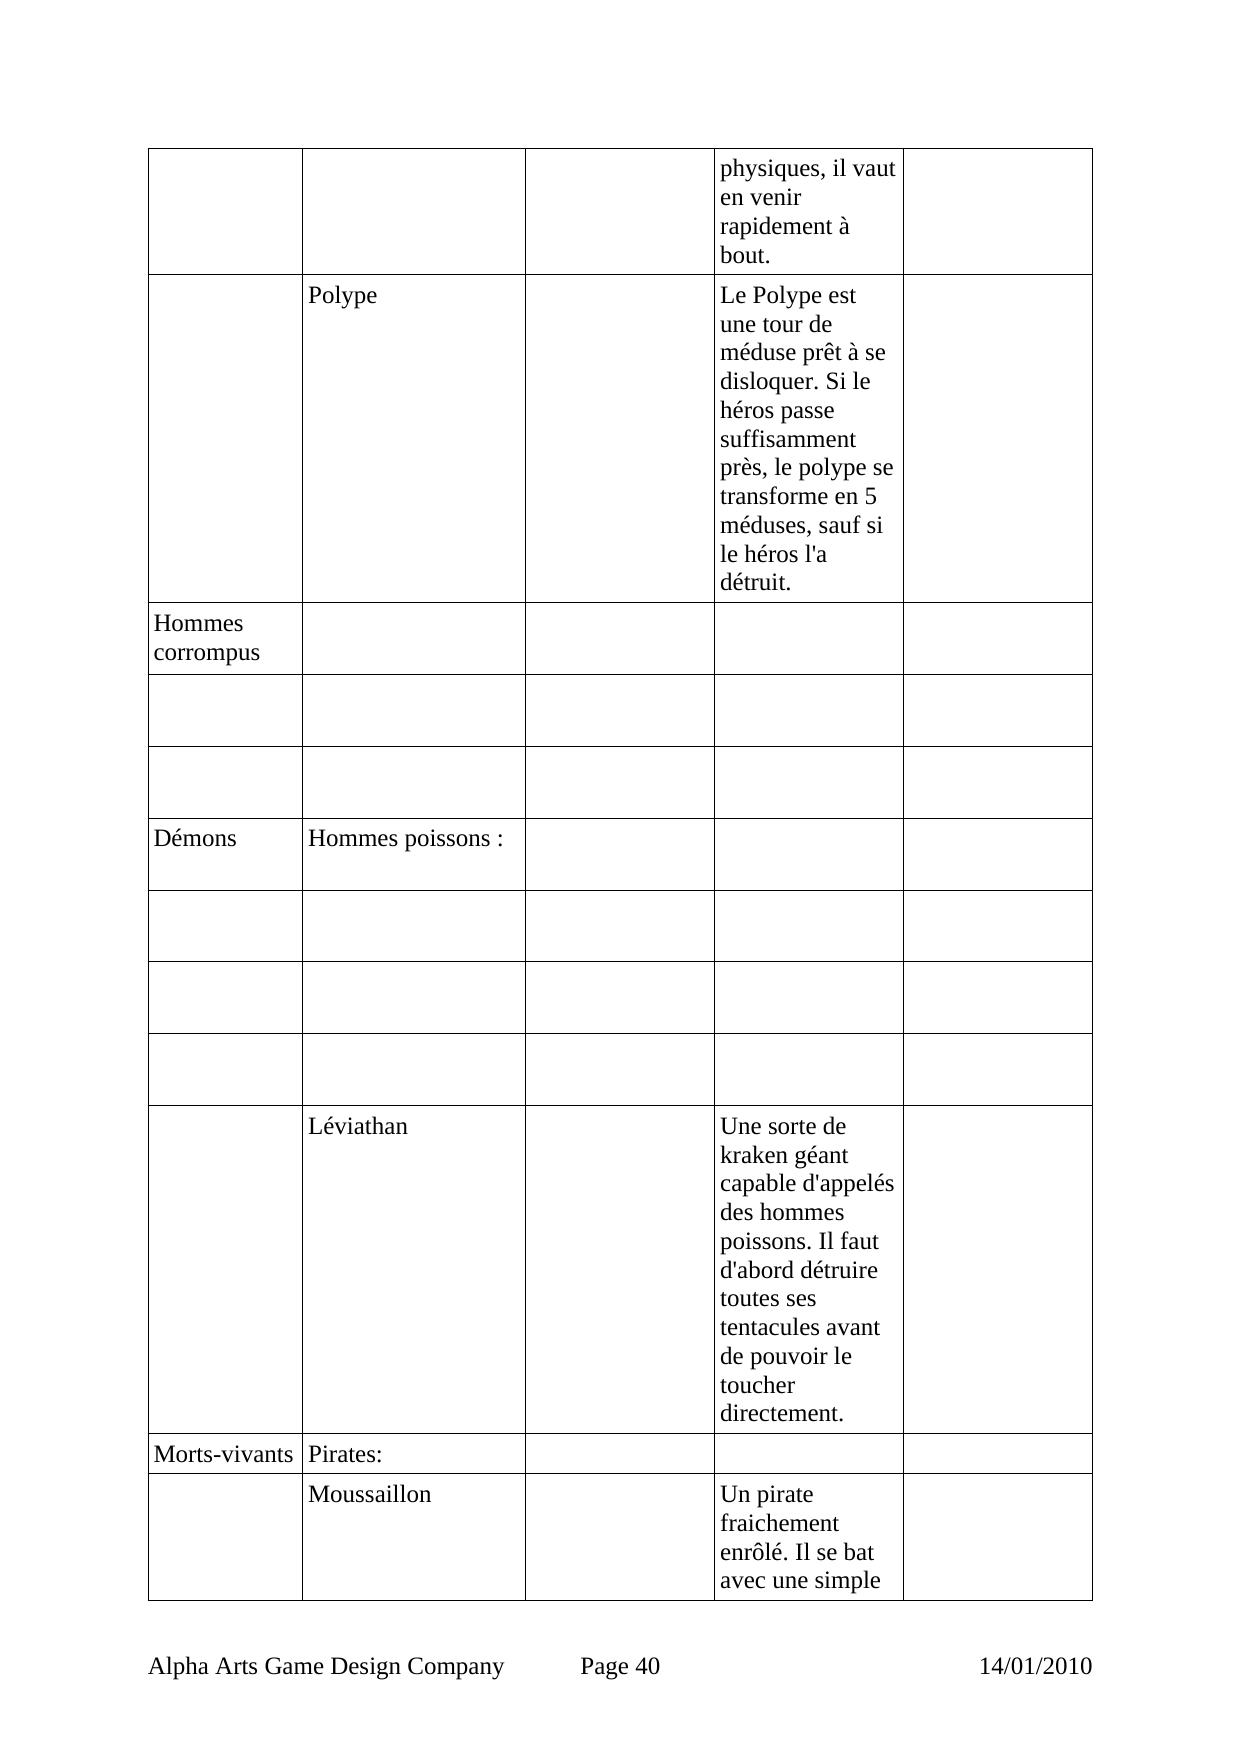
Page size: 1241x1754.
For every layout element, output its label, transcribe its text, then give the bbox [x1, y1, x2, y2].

table_cell [904, 149, 1092, 274]
table_cell Un pirate fraichement enrôlé. Il se bat avec une simple [715, 1474, 903, 1600]
table_cell [526, 1106, 714, 1433]
table_cell Moussaillon [303, 1474, 525, 1600]
table_cell Polype [303, 275, 525, 602]
table_cell [526, 891, 714, 961]
table_cell [526, 275, 714, 602]
table_cell [904, 1474, 1092, 1600]
table_cell [904, 275, 1092, 602]
table_cell [904, 603, 1092, 674]
table_cell [149, 675, 302, 746]
table_cell [715, 603, 903, 674]
table_cell [149, 962, 302, 1033]
table_cell [149, 1474, 302, 1600]
table_cell [526, 1474, 714, 1600]
table_cell [149, 149, 302, 274]
table_cell [303, 747, 525, 818]
table_cell [149, 1106, 302, 1433]
table_cell [904, 891, 1092, 961]
table_cell [715, 819, 903, 889]
table_cell [149, 747, 302, 818]
table_cell [526, 149, 714, 274]
table_cell [526, 675, 714, 746]
table_cell [149, 891, 302, 961]
table_cell [715, 962, 903, 1033]
table_cell [904, 1034, 1092, 1105]
table_cell [526, 1434, 714, 1473]
table_cell Pirates: [303, 1434, 525, 1473]
table_cell [715, 747, 903, 818]
table_cell [303, 891, 525, 961]
table_cell Morts-vivants [149, 1434, 302, 1473]
table_cell [715, 891, 903, 961]
table_cell [526, 962, 714, 1033]
table_cell Hommes corrompus [149, 603, 302, 674]
table_cell [715, 1034, 903, 1105]
table_cell [526, 819, 714, 889]
table_cell Le Polype est une tour de méduse prêt à se disloquer. Si le héros passe suffisamment près, le polype se transforme en 5 méduses, sauf si le héros l'a détruit. [715, 275, 903, 602]
table_cell [904, 675, 1092, 746]
table_cell [303, 603, 525, 674]
table_cell [526, 1034, 714, 1105]
table_cell [303, 149, 525, 274]
table_cell [904, 962, 1092, 1033]
table_cell [149, 1034, 302, 1105]
table_cell [303, 962, 525, 1033]
table_cell [715, 675, 903, 746]
table_cell [904, 819, 1092, 889]
table_cell [904, 1434, 1092, 1473]
table_cell [715, 1434, 903, 1473]
table_cell Hommes poissons : [303, 819, 525, 889]
table_cell [526, 603, 714, 674]
table_cell [904, 1106, 1092, 1433]
table_cell [149, 275, 302, 602]
table_cell [904, 747, 1092, 818]
table_cell [303, 1034, 525, 1105]
table_cell Léviathan [303, 1106, 525, 1433]
table_cell physiques, il vaut en venir rapidement à bout. [715, 149, 903, 274]
table_cell [303, 675, 525, 746]
table_cell Démons [149, 819, 302, 889]
table_cell [526, 747, 714, 818]
table_cell Une sorte de kraken géant capable d'appelés des hommes poissons. Il faut d'abord détruire toutes ses tentacules avant de pouvoir le toucher directement. [715, 1106, 903, 1433]
